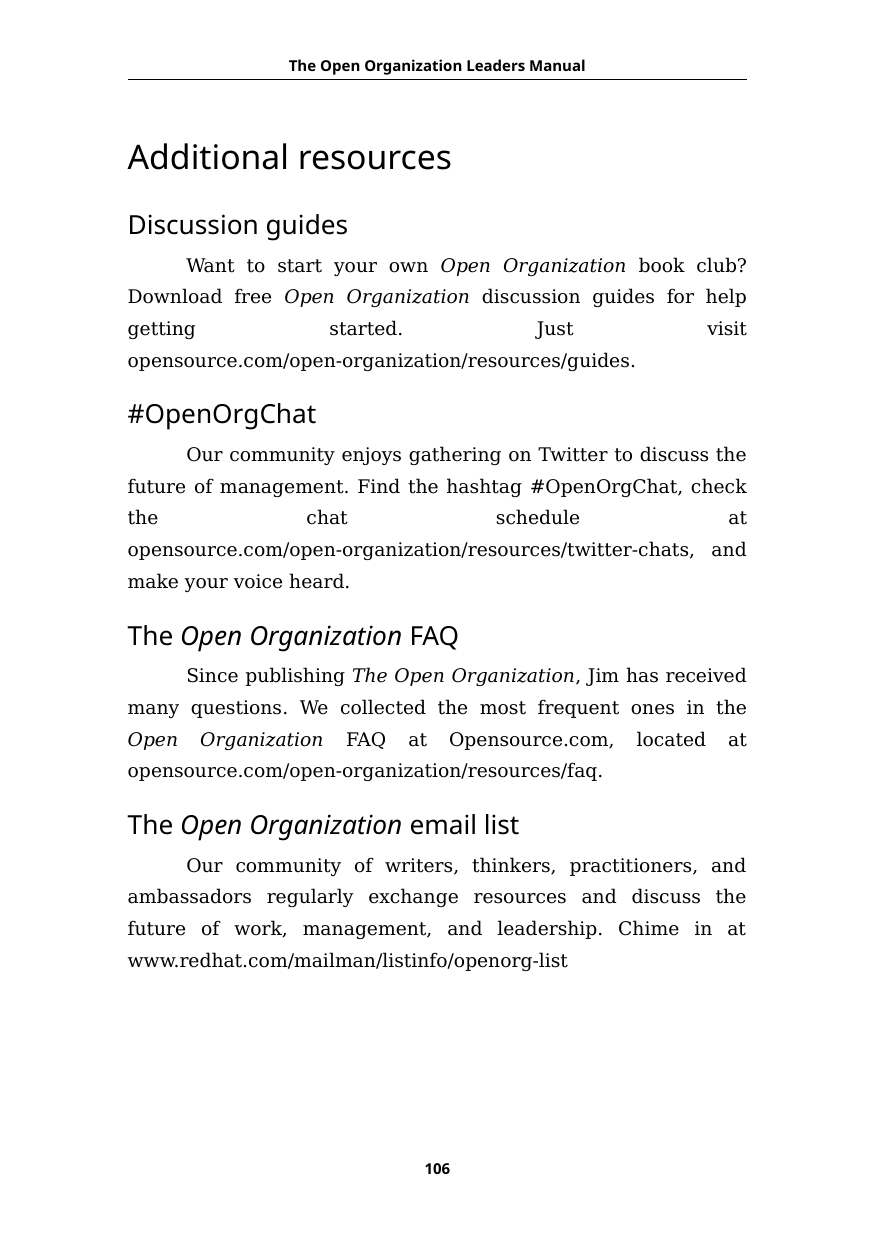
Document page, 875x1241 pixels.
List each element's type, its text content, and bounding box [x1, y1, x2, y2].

subtitle Additional resources [127, 133, 747, 179]
subtitle Discussion guides [127, 206, 747, 242]
subtitle #OpenOrgChat [127, 396, 747, 432]
subtitle The Open Organization email list [127, 806, 747, 842]
text Our community of writers, thinkers, practitioners, and ambassadors regularly exchange resources and discuss the future of work, management, and leadership. Chime in at www.redhat.com/mailman/listinfo/openorg-list [127, 855, 747, 972]
text Want to start your own Open Organization book club? Download free Open Organization discussion guides for help getting started. Just visit opensource.com/open-organization/resources/guides. [127, 254, 747, 371]
subtitle The Open Organization FAQ [127, 617, 747, 653]
text Our community enjoys gathering on Twitter to discuss the future of management. Find the hashtag #OpenOrgChat, check the chat schedule at opensource.com/open-organization/resources/twitter-chats, and make your voice heard. [127, 444, 747, 593]
text Since publishing The Open Organization, Jim has received many questions. We collected the most frequent ones in the Open Organization FAQ at Opensource.com, located at opensource.com/open-organization/resources/faq. [127, 665, 747, 782]
